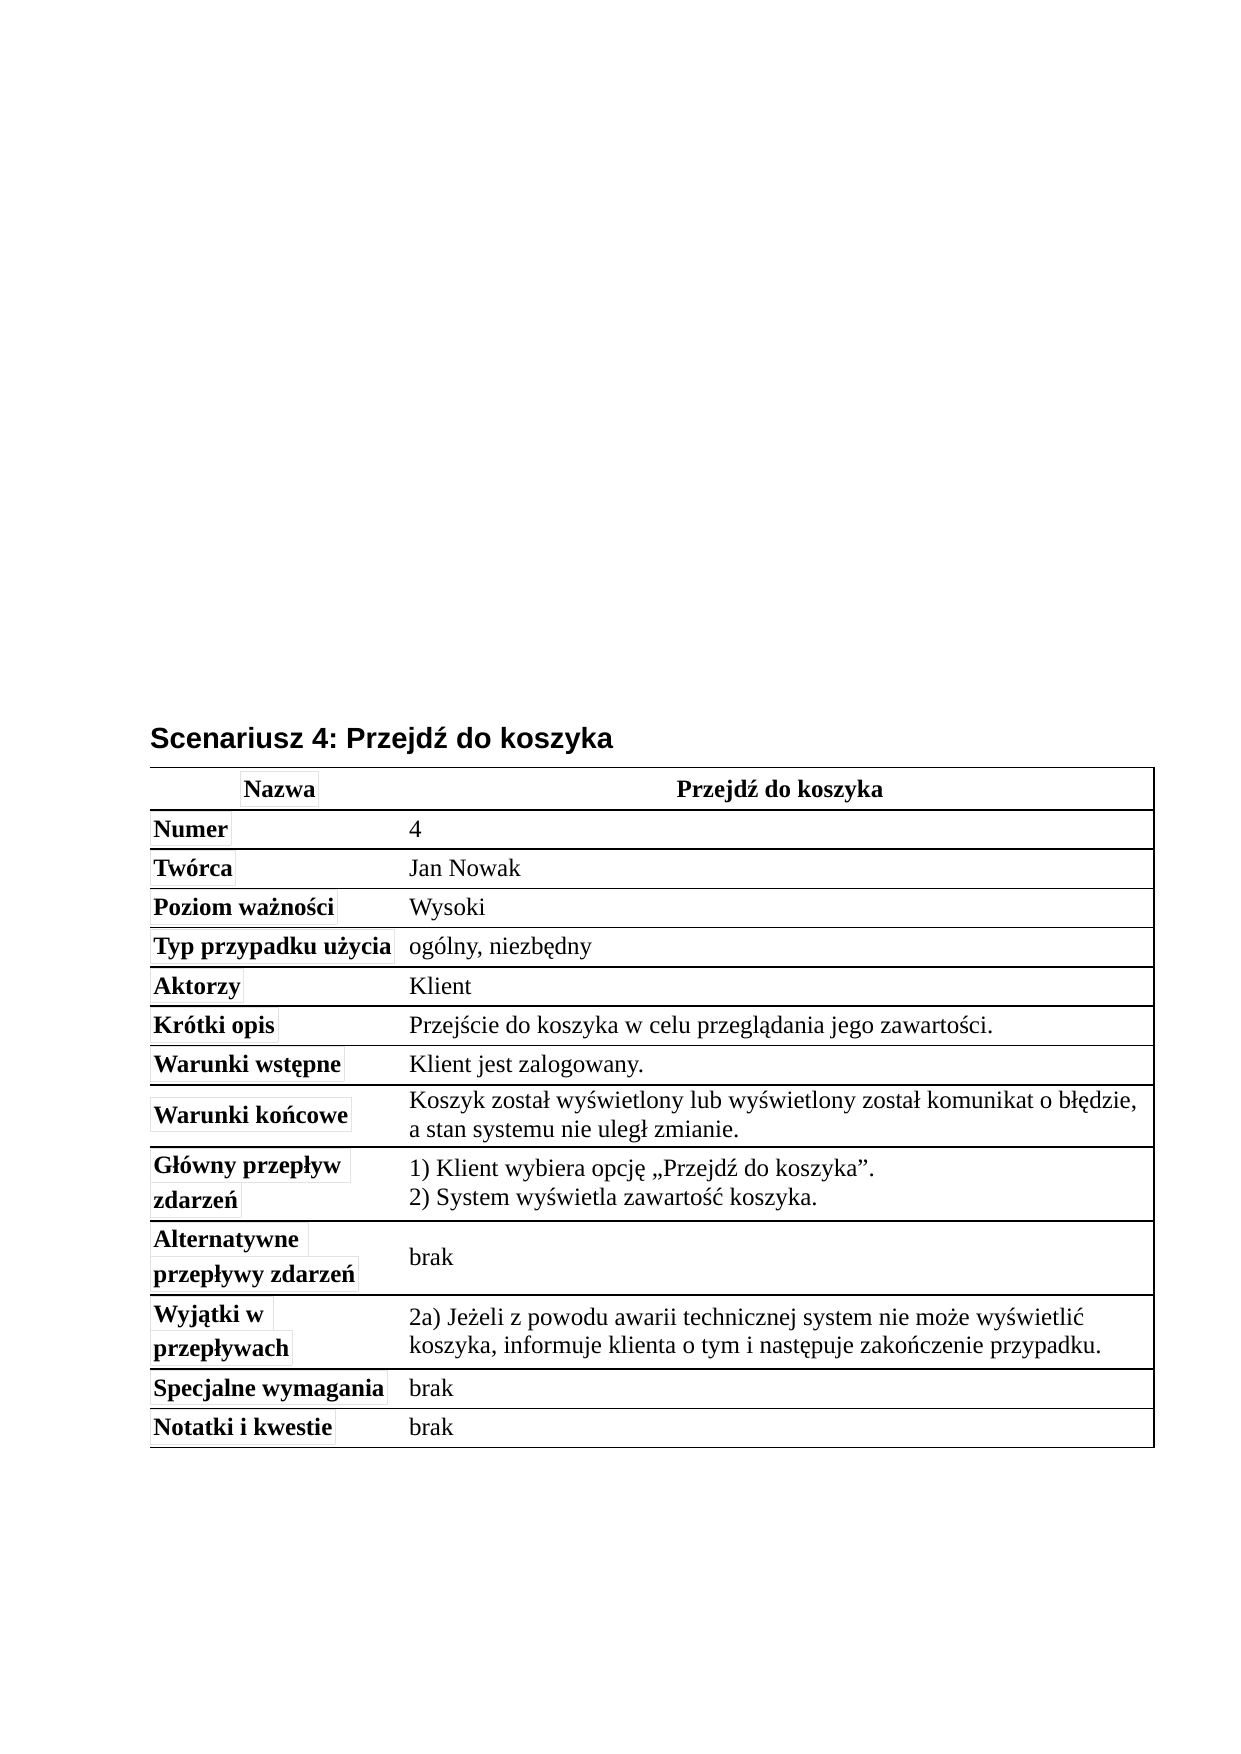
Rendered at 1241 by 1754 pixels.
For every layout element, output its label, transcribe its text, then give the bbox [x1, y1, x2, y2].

table_cell Typ przypadku użycia [150, 928, 409, 966]
table_header Przejdź do koszyka [409, 768, 1153, 809]
table_cell Alternatywne przepływy zdarzeń [150, 1222, 409, 1294]
table_cell Wyjątki w przepływach [150, 1296, 409, 1368]
table_cell Numer [150, 811, 409, 848]
table_header Nazwa [150, 768, 409, 809]
table_cell 1) Klient wybiera opcję „Przejdź do koszyka”. 2) System wyświetla zawartość koszyka. [409, 1148, 1153, 1220]
table_cell Przejście do koszyka w celu przeglądania jego zawartości. [409, 1007, 1153, 1045]
table_cell 2a) Jeżeli z powodu awarii technicznej system nie może wyświetlić koszyka, informuje klienta o tym i następuje zakończenie przypadku. [409, 1296, 1153, 1368]
table_cell Aktorzy [150, 968, 409, 1005]
table_cell brak [409, 1222, 1153, 1294]
table_cell Wysoki [409, 889, 1153, 927]
table_cell 4 [409, 811, 1153, 848]
table_cell Jan Nowak [409, 850, 1153, 888]
table_cell Główny przepływ zdarzeń [150, 1148, 409, 1220]
table_cell Klient [409, 968, 1153, 1005]
table_cell Klient jest zalogowany. [409, 1046, 1153, 1084]
table_cell Warunki końcowe [150, 1086, 409, 1146]
table_cell Warunki wstępne [150, 1046, 409, 1084]
table_cell brak [409, 1370, 1153, 1407]
table_cell ogólny, niezbędny [409, 928, 1153, 966]
table_cell Krótki opis [150, 1007, 409, 1045]
subtitle Scenariusz 4: Przejdź do koszyka [150, 721, 1090, 754]
table_cell Koszyk został wyświetlony lub wyświetlony został komunikat o błędzie, a stan systemu nie uległ zmianie. [409, 1086, 1153, 1146]
table_cell Poziom ważności [150, 889, 409, 927]
table_cell Specjalne wymagania [150, 1370, 409, 1407]
table_cell Notatki i kwestie [150, 1409, 409, 1447]
table_cell brak [409, 1409, 1153, 1447]
table_cell Twórca [150, 850, 409, 888]
